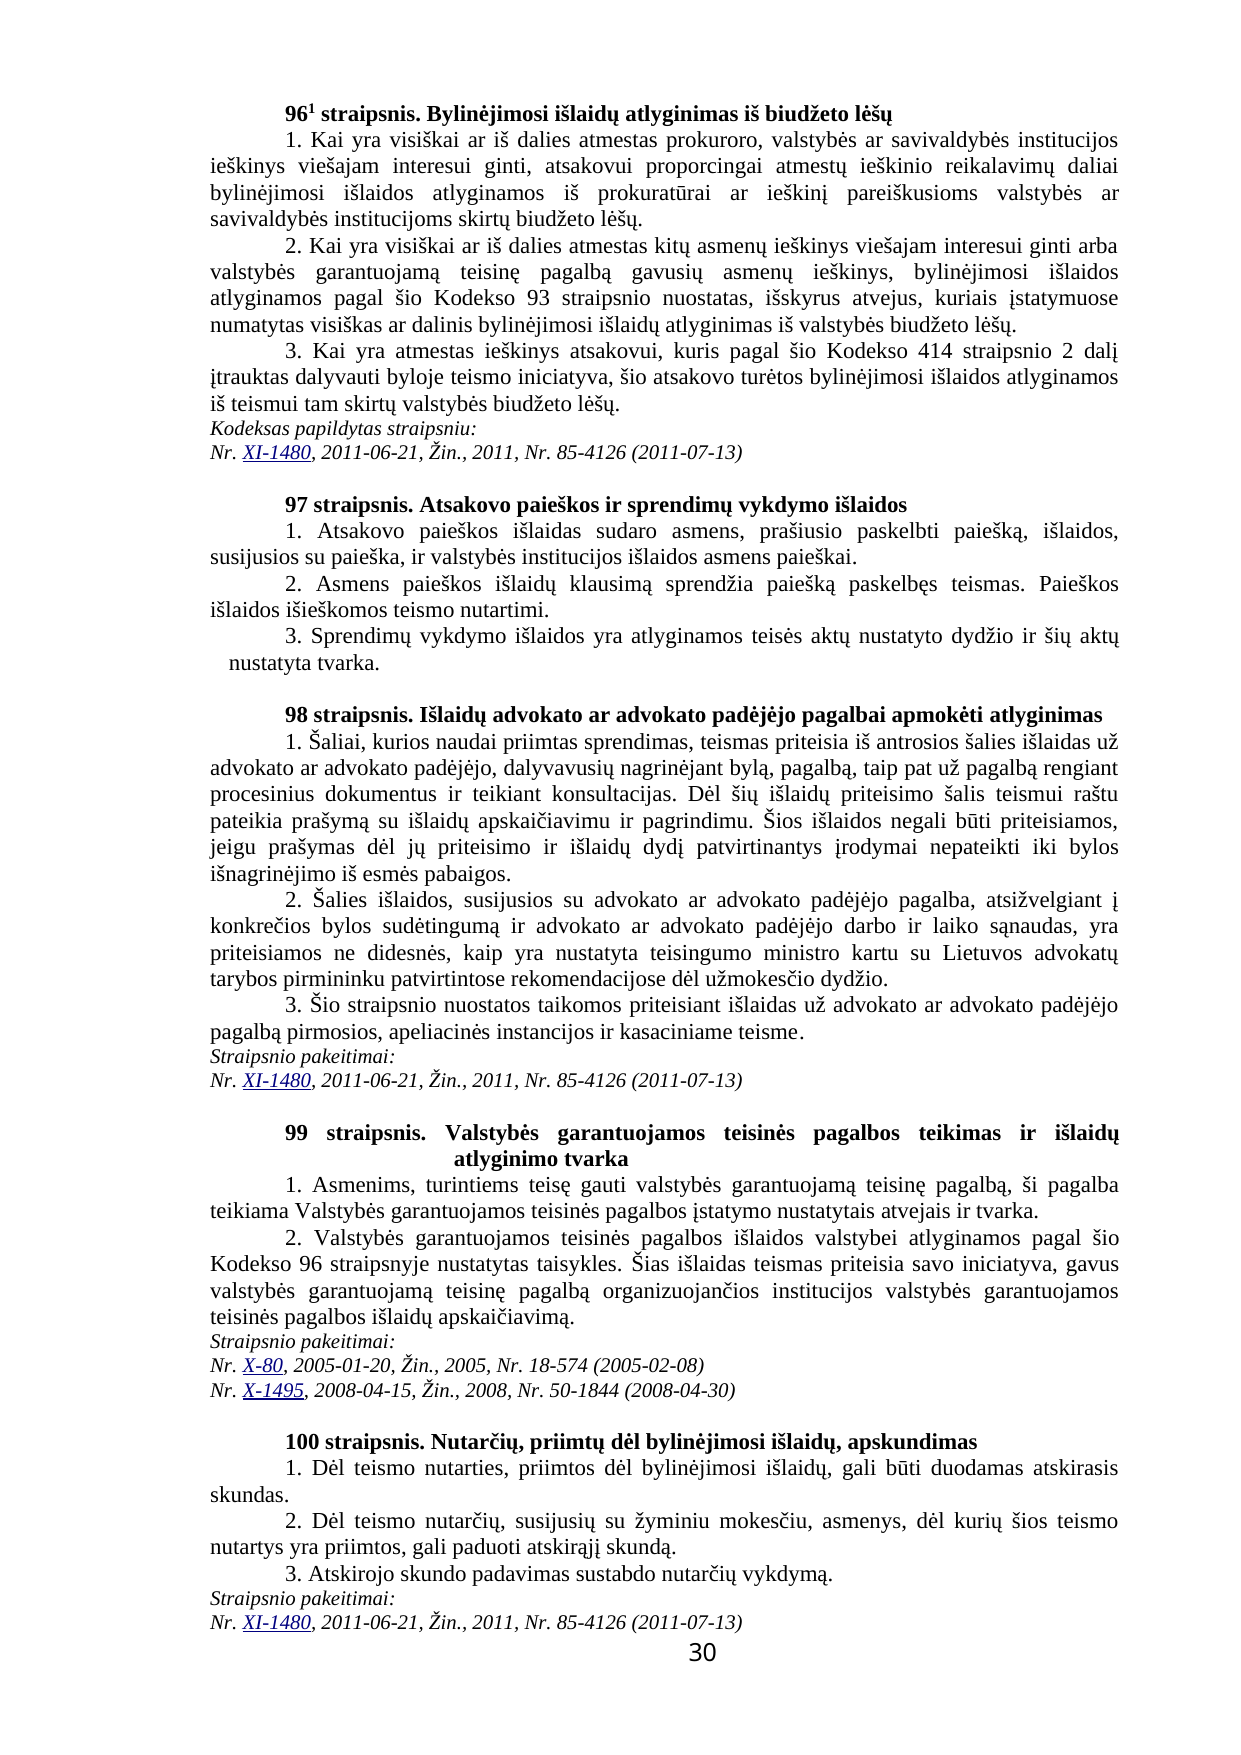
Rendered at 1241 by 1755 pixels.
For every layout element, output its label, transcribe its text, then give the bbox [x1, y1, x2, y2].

text 3. Šio straipsnio nuostatos taikomos priteisiant išlaidas už advokato ar advokato padėjėjo pagalbą pirmosios, apeliacinės instancijos ir kasaciniame teisme. [210, 991, 1120, 1044]
text Nr. X-80, 2005-01-20, Žin., 2005, Nr. 18-574 (2005-02-08) [210, 1353, 1120, 1377]
text 961 straipsnis. Bylinėjimosi išlaidų atlyginimas iš biudžeto lėšų [210, 100, 1120, 126]
text 3. Kai yra atmestas ieškinys atsakovui, kuris pagal šio Kodekso 414 straipsnio 2 dalį įtrauktas dalyvauti byloje teismo iniciatyva, šio atsakovo turėtos bylinėjimosi išlaidos atlyginamos iš teismui tam skirtų valstybės biudžeto lėšų. [210, 337, 1120, 416]
text Nr. X-1495, 2008-04-15, Žin., 2008, Nr. 50-1844 (2008-04-30) [210, 1377, 1120, 1402]
text Straipsnio pakeitimai: [210, 1329, 1120, 1353]
text 1. Asmenims, turintiems teisę gauti valstybės garantuojamą teisinę pagalbą, ši pagalba teikiama Valstybės garantuojamos teisinės pagalbos įstatymo nustatytais atvejais ir tvarka. [210, 1171, 1120, 1224]
text Nr. XI-1480, 2011-06-21, Žin., 2011, Nr. 85-4126 (2011-07-13) [210, 1610, 1120, 1634]
text 1. Šaliai, kurios naudai priimtas sprendimas, teismas priteisia iš antrosios šalies išlaidas už advokato ar advokato padėjėjo, dalyvavusių nagrinėjant bylą, pagalbą, taip pat už pagalbą rengiant procesinius dokumentus ir teikiant konsultacijas. Dėl šių išlaidų priteisimo šalis teismui raštu pateikia prašymą su išlaidų apskaičiavimu ir pagrindimu. Šios išlaidos negali būti priteisiamos, jeigu prašymas dėl jų priteisimo ir išlaidų dydį patvirtinantys įrodymai nepateikti iki bylos išnagrinėjimo iš esmės pabaigos. [210, 728, 1120, 886]
text Nr. XI-1480, 2011-06-21, Žin., 2011, Nr. 85-4126 (2011-07-13) [210, 440, 1120, 464]
text 1. Kai yra visiškai ar iš dalies atmestas prokuroro, valstybės ar savivaldybės institucijos ieškinys viešajam interesui ginti, atsakovui proporcingai atmestų ieškinio reikalavimų daliai bylinėjimosi išlaidos atlyginamos iš prokuratūrai ar ieškinį pareiškusioms valstybės ar savivaldybės institucijoms skirtų biudžeto lėšų. [210, 126, 1120, 232]
text 2. Valstybės garantuojamos teisinės pagalbos išlaidos valstybei atlyginamos pagal šio Kodekso 96 straipsnyje nustatytas taisykles. Šias išlaidas teismas priteisia savo iniciatyva, gavus valstybės garantuojamą teisinę pagalbą organizuojančios institucijos valstybės garantuojamos teisinės pagalbos išlaidų apskaičiavimą. [210, 1224, 1120, 1329]
text 100 straipsnis. Nutarčių, priimtų dėl bylinėjimosi išlaidų, apskundimas [210, 1428, 1120, 1454]
text 1. Atsakovo paieškos išlaidas sudaro asmens, prašiusio paskelbti paiešką, išlaidos, susijusios su paieška, ir valstybės institucijos išlaidos asmens paieškai. [210, 517, 1120, 570]
text 99 straipsnis. Valstybės garantuojamos teisinės pagalbos teikimas ir išlaidų atlyginimo tvarka [285, 1118, 1120, 1171]
text 2. Dėl teismo nutarčių, susijusių su žyminiu mokesčiu, asmenys, dėl kurių šios teismo nutartys yra priimtos, gali paduoti atskirąjį skundą. [210, 1507, 1120, 1560]
text 1. Dėl teismo nutarties, priimtos dėl bylinėjimosi išlaidų, gali būti duodamas atskirasis skundas. [210, 1454, 1120, 1507]
text 97 straipsnis. Atsakovo paieškos ir sprendimų vykdymo išlaidos [210, 491, 1120, 517]
text Straipsnio pakeitimai: [210, 1586, 1120, 1610]
text Kodeksas papildytas straipsniu: [210, 416, 1120, 440]
text 2. Šalies išlaidos, susijusios su advokato ar advokato padėjėjo pagalba, atsižvelgiant į konkrečios bylos sudėtingumą ir advokato ar advokato padėjėjo darbo ir laiko sąnaudas, yra priteisiamos ne didesnės, kaip yra nustatyta teisingumo ministro kartu su Lietuvos advokatų tarybos pirmininku patvirtintose rekomendacijose dėl užmokesčio dydžio. [210, 886, 1120, 991]
text Straipsnio pakeitimai: [210, 1044, 1120, 1068]
text 98 straipsnis. Išlaidų advokato ar advokato padėjėjo pagalbai apmokėti atlyginimas [285, 701, 1120, 728]
text 2. Asmens paieškos išlaidų klausimą sprendžia paiešką paskelbęs teismas. Paieškos išlaidos išieškomos teismo nutartimi. [210, 570, 1120, 622]
text 3. Atskirojo skundo padavimas sustabdo nutarčių vykdymą. [210, 1560, 1120, 1586]
text Nr. XI-1480, 2011-06-21, Žin., 2011, Nr. 85-4126 (2011-07-13) [210, 1068, 1120, 1092]
text 2. Kai yra visiškai ar iš dalies atmestas kitų asmenų ieškinys viešajam interesui ginti arba valstybės garantuojamą teisinę pagalbą gavusių asmenų ieškinys, bylinėjimosi išlaidos atlyginamos pagal šio Kodekso 93 straipsnio nuostatas, išskyrus atvejus, kuriais įstatymuose numatytas visiškas ar dalinis bylinėjimosi išlaidų atlyginimas iš valstybės biudžeto lėšų. [210, 232, 1120, 337]
text 3. Sprendimų vykdymo išlaidos yra atlyginamos teisės aktų nustatyto dydžio ir šių aktų nustatyta tvarka. [229, 622, 1120, 675]
